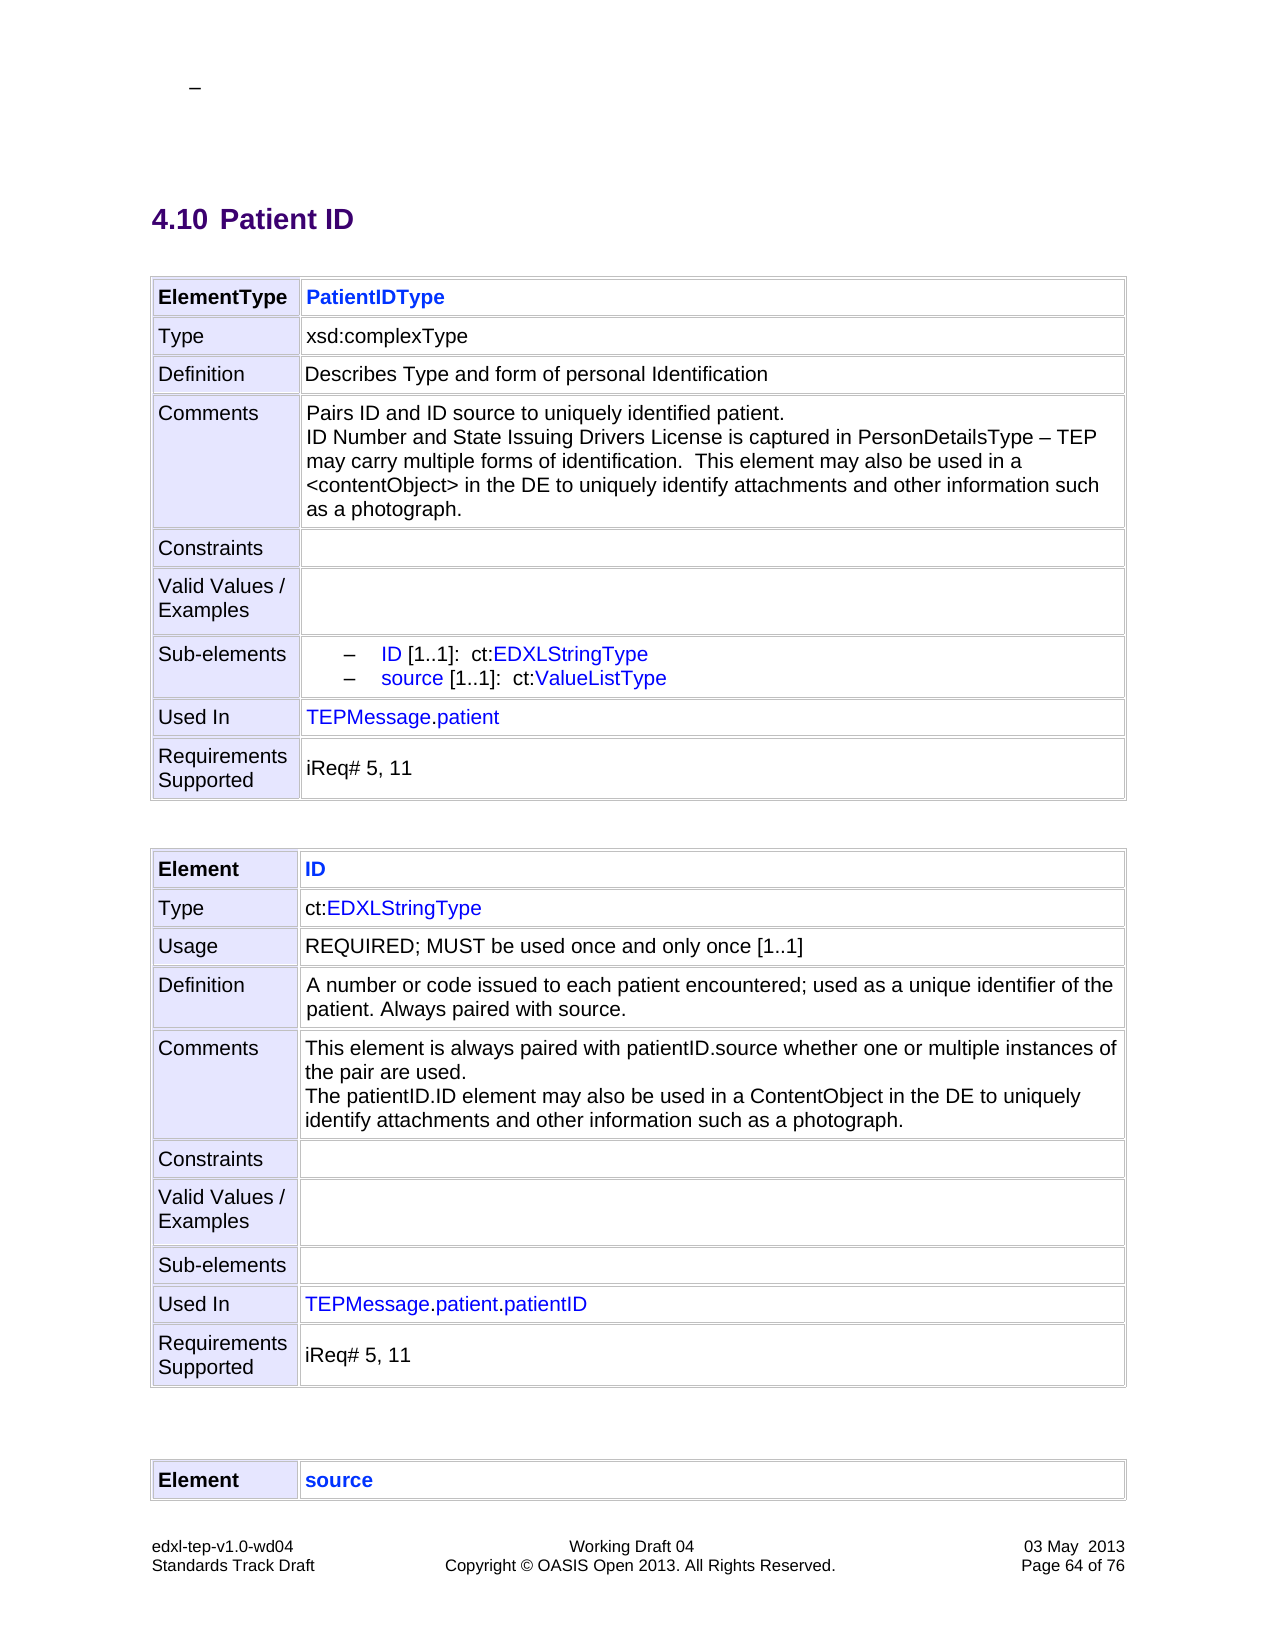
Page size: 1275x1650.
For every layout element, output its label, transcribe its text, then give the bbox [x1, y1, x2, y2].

table_cell Comments [154, 396, 299, 527]
table_header PatientIDType [302, 280, 1124, 315]
table_cell iReq# 5, 11 [301, 1325, 1124, 1385]
table_cell iReq# 5, 11 [302, 739, 1124, 798]
table_cell xsd:complexType [302, 318, 1124, 354]
table_header Element [154, 852, 297, 887]
table_cell Constraints [154, 1141, 297, 1177]
table_cell Definition [154, 357, 299, 392]
table_cell Comments [154, 1031, 297, 1138]
table_header ID [301, 852, 1124, 887]
table_cell [301, 1248, 1124, 1283]
table_header Element [154, 1462, 297, 1498]
table_cell [301, 1180, 1124, 1244]
table_cell ct:EDXLStringType [301, 890, 1124, 926]
table_cell Type [154, 318, 299, 354]
table_cell Valid Values / Examples [154, 1180, 297, 1244]
table_cell TEPMessage.patient.patientID [301, 1287, 1124, 1322]
table_cell Definition [154, 968, 297, 1027]
table_header source [301, 1462, 1124, 1498]
table_cell [301, 1141, 1124, 1177]
table_cell Used In [154, 1287, 297, 1322]
table_cell Sub-elements [154, 1248, 297, 1283]
table_cell Used In [154, 700, 299, 735]
table_cell ID [1..1]: ct:EDXLStringType source [1..1]: ct:ValueListType [302, 637, 1124, 697]
table_cell A number or code issued to each patient encountered; used as a unique identifier of the patient. Always paired with source. [301, 968, 1124, 1027]
table_cell Valid Values / Examples [154, 569, 299, 634]
table_cell Constraints [154, 530, 299, 566]
table_cell Pairs ID and ID source to uniquely identified patient. ID Number and State Issuing Drivers License is captured in PersonDetailsType – TEP may carry multiple forms of identification. This element may also be used in a <contentObject> in the DE to uniquely identify attachments and other information such as a photograph. [302, 396, 1124, 527]
table_cell Sub-elements [154, 637, 299, 697]
table_cell This element is always paired with patientID.source whether one or multiple instances of the pair are used. The patientID.ID element may also be used in a ContentObject in the DE to uniquely identify attachments and other information such as a photograph. [301, 1031, 1124, 1138]
table_cell Describes Type and form of personal Identification [302, 357, 1124, 392]
table_cell [302, 530, 1124, 566]
table_cell Usage [154, 929, 297, 964]
table_cell TEPMessage.patient [302, 700, 1124, 735]
table_cell [302, 569, 1124, 634]
table_cell Requirements Supported [154, 739, 299, 798]
table_cell Type [154, 890, 297, 926]
table_cell Requirements Supported [154, 1325, 297, 1385]
table_cell REQUIRED; MUST be used once and only once [1..1] [301, 929, 1124, 964]
table_header ElementType [154, 280, 299, 315]
subtitle Patient ID [152, 202, 1125, 236]
